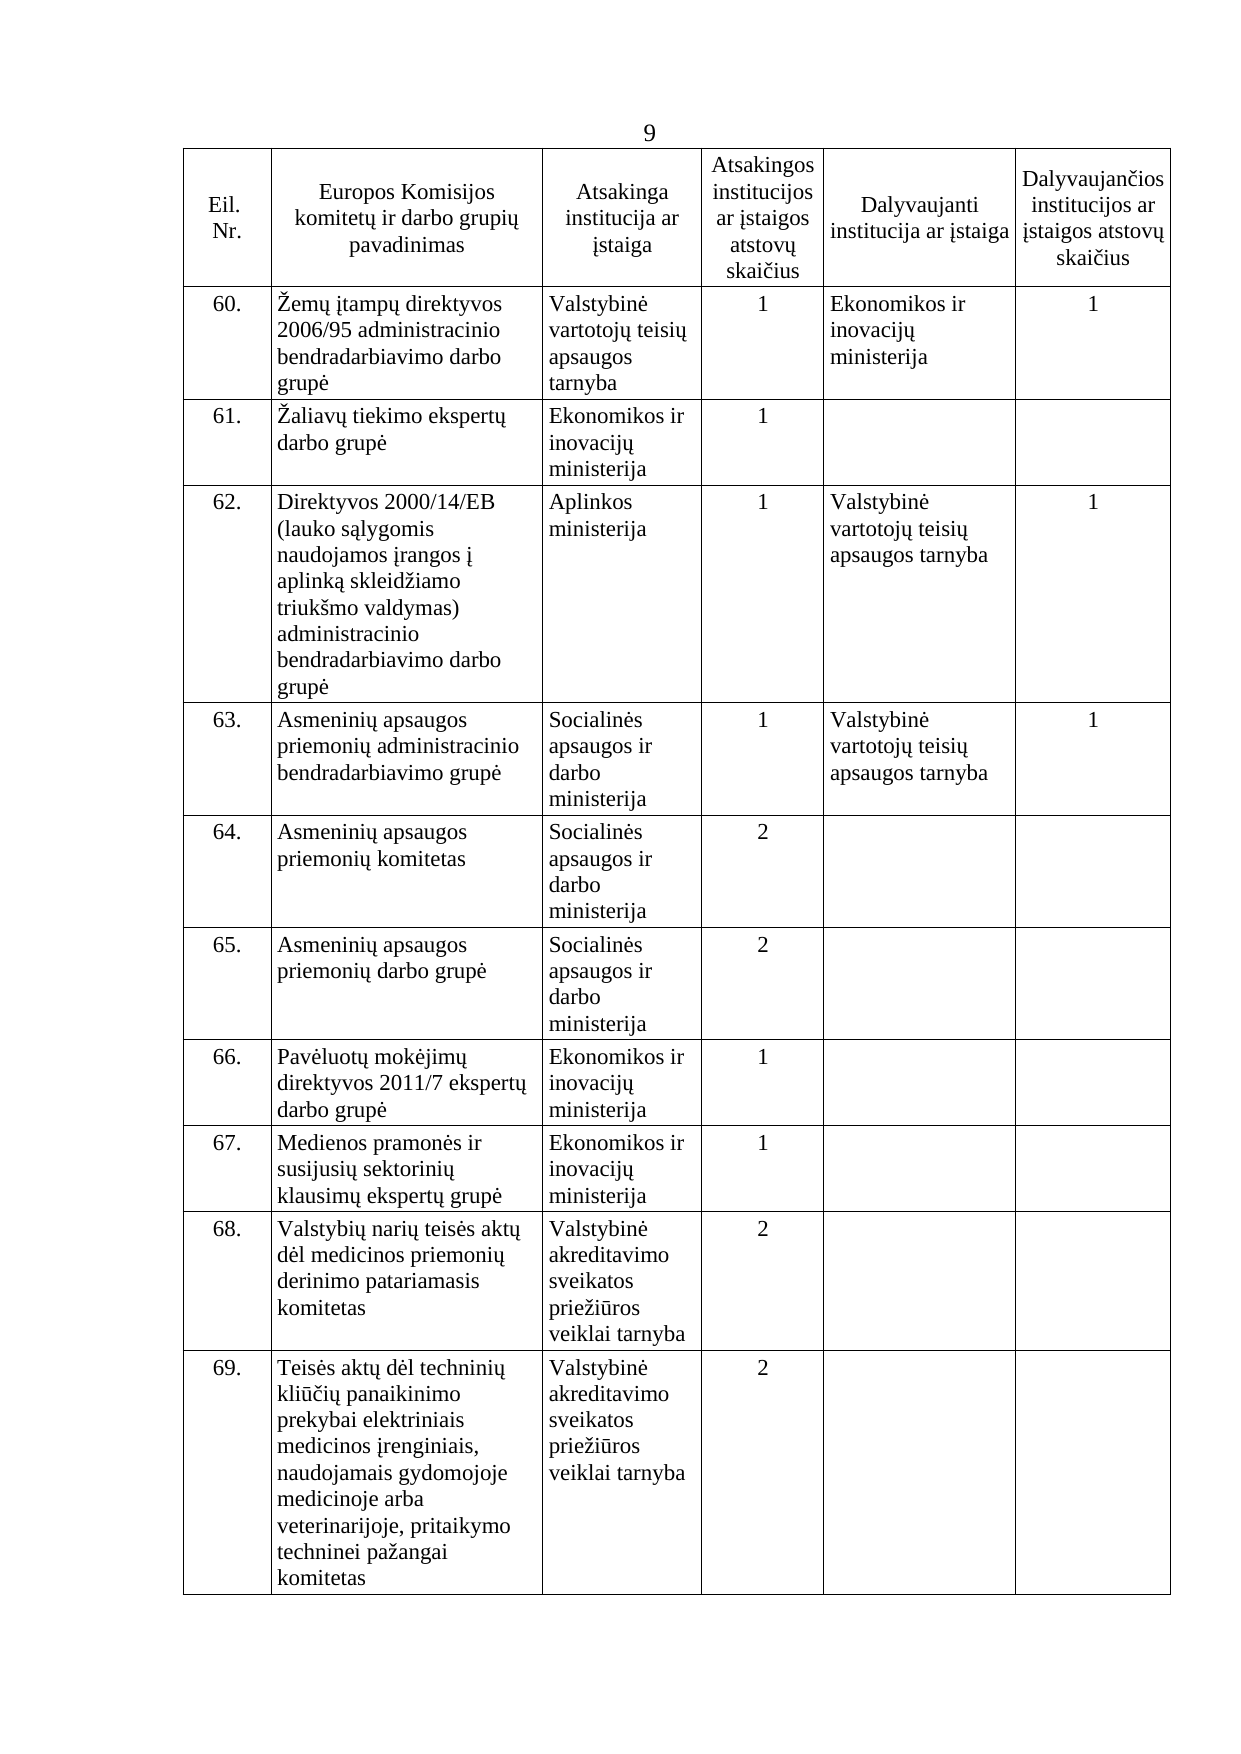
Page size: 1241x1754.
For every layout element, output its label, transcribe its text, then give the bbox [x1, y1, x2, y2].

table_cell Direktyvos 2000/14/EB (lauko sąlygomis naudojamos įrangos į aplinką skleidžiamo triukšmo valdymas) administracinio bendradarbiavimo darbo grupė [272, 486, 542, 702]
table_cell 2 [702, 1212, 823, 1349]
table_cell Žemų įtampų direktyvos 2006/95 administracinio bendradarbiavimo darbo grupė [272, 287, 542, 398]
table_cell [824, 816, 1015, 927]
table_header Atsakingos institucijos ar įstaigos atstovų skaičius [702, 149, 823, 286]
table_cell Asmeninių apsaugos priemonių darbo grupė [272, 928, 542, 1039]
table_cell [1016, 1126, 1170, 1211]
table_header Atsakinga institucija ar įstaiga [543, 149, 701, 286]
table_cell Valstybių narių teisės aktų dėl medicinos priemonių derinimo patariamasis komitetas [272, 1212, 542, 1349]
table_cell 61. [184, 400, 271, 484]
table_cell [824, 1040, 1015, 1125]
table_cell Valstybinė akreditavimo sveikatos priežiūros veiklai tarnyba [543, 1351, 701, 1594]
table_cell [1016, 928, 1170, 1039]
table_cell 1 [702, 1126, 823, 1211]
table_cell Ekonomikos ir inovacijų ministerija [543, 1126, 701, 1211]
table_cell Ekonomikos ir inovacijų ministerija [543, 1040, 701, 1125]
table_cell Socialinės apsaugos ir darbo ministerija [543, 816, 701, 927]
table_cell 1 [1016, 703, 1170, 814]
table_cell [1016, 1040, 1170, 1125]
table_cell Asmeninių apsaugos priemonių administracinio bendradarbiavimo grupė [272, 703, 542, 814]
table_header Europos Komisijos komitetų ir darbo grupių pavadinimas [272, 149, 542, 286]
table_cell 60. [184, 287, 271, 398]
table_cell 1 [702, 287, 823, 398]
table_cell 2 [702, 816, 823, 927]
table_cell 66. [184, 1040, 271, 1125]
table_cell Valstybinė vartotojų teisių apsaugos tarnyba [543, 287, 701, 398]
table_header Dalyvaujančios institucijos ar įstaigos atstovų skaičius [1016, 149, 1170, 286]
table_cell 1 [702, 703, 823, 814]
table_cell Pavėluotų mokėjimų direktyvos 2011/7 ekspertų darbo grupė [272, 1040, 542, 1125]
table_cell [824, 1351, 1015, 1594]
table_cell 1 [702, 486, 823, 702]
table_cell Teisės aktų dėl techninių kliūčių panaikinimo prekybai elektriniais medicinos įrenginiais, naudojamais gydomojoje medicinoje arba veterinarijoje, pritaikymo techninei pažangai komitetas [272, 1351, 542, 1594]
table_cell 2 [702, 928, 823, 1039]
table_cell [1016, 1212, 1170, 1349]
table_cell Valstybinė vartotojų teisių apsaugos tarnyba [824, 486, 1015, 702]
table_cell [1016, 816, 1170, 927]
table_cell Socialinės apsaugos ir darbo ministerija [543, 928, 701, 1039]
table_cell 63. [184, 703, 271, 814]
table_header Eil. Nr. [184, 149, 271, 286]
table_cell [1016, 1351, 1170, 1594]
table_cell Asmeninių apsaugos priemonių komitetas [272, 816, 542, 927]
table_cell 64. [184, 816, 271, 927]
table_cell [824, 400, 1015, 484]
table_cell 1 [1016, 287, 1170, 398]
table_cell [824, 1212, 1015, 1349]
table_cell Valstybinė akreditavimo sveikatos priežiūros veiklai tarnyba [543, 1212, 701, 1349]
table_cell Medienos pramonės ir susijusių sektorinių klausimų ekspertų grupė [272, 1126, 542, 1211]
table_cell 62. [184, 486, 271, 702]
table_cell Žaliavų tiekimo ekspertų darbo grupė [272, 400, 542, 484]
table_cell Socialinės apsaugos ir darbo ministerija [543, 703, 701, 814]
table_cell 2 [702, 1351, 823, 1594]
table_cell [1016, 400, 1170, 484]
table_cell 68. [184, 1212, 271, 1349]
table_cell 65. [184, 928, 271, 1039]
table_cell Aplinkos ministerija [543, 486, 701, 702]
table_cell 1 [702, 400, 823, 484]
table_cell [824, 1126, 1015, 1211]
table_cell 1 [1016, 486, 1170, 702]
table_cell Valstybinė vartotojų teisių apsaugos tarnyba [824, 703, 1015, 814]
table_cell 69. [184, 1351, 271, 1594]
table_cell 1 [702, 1040, 823, 1125]
table_cell [824, 928, 1015, 1039]
table_cell Ekonomikos ir inovacijų ministerija [543, 400, 701, 484]
table_cell 67. [184, 1126, 271, 1211]
table_cell Ekonomikos ir inovacijų ministerija [824, 287, 1015, 398]
table_header Dalyvaujanti institucija ar įstaiga [824, 149, 1015, 286]
